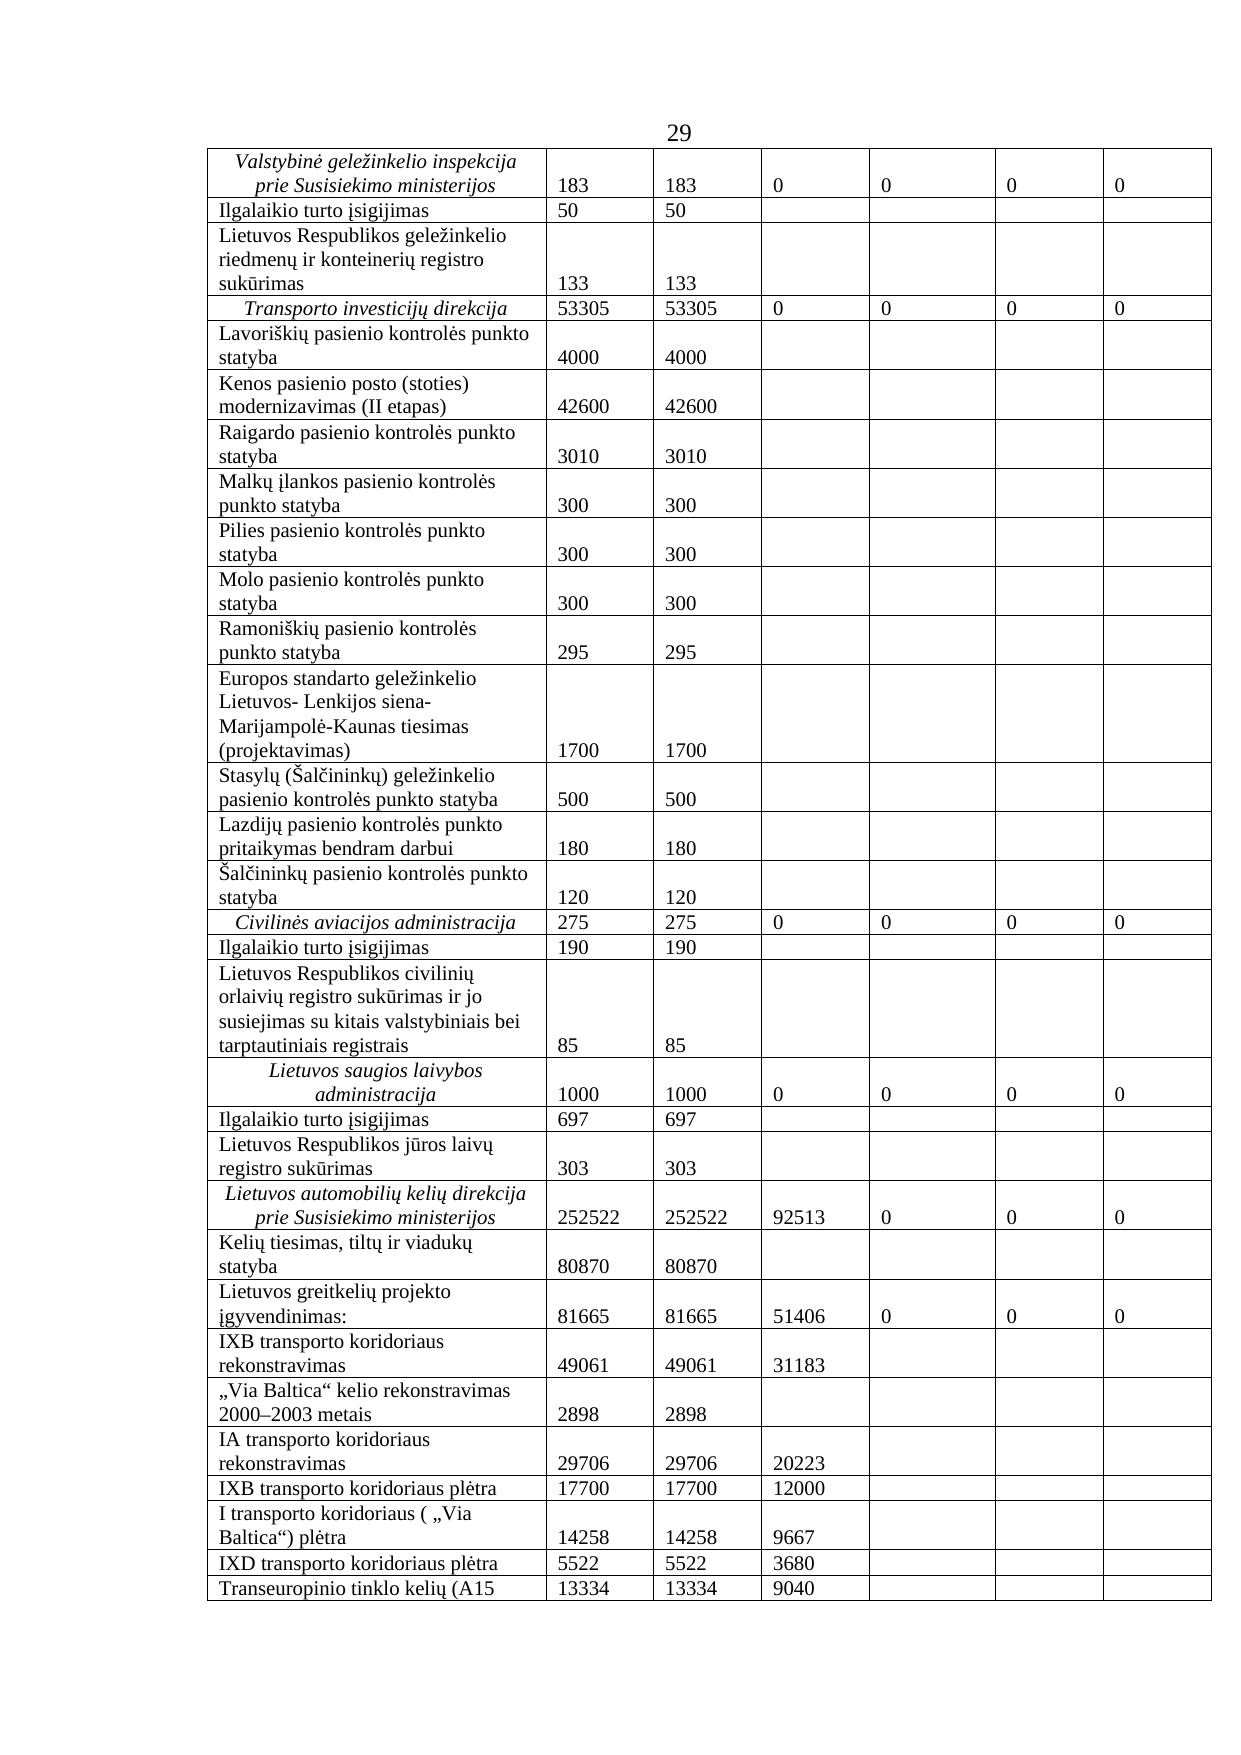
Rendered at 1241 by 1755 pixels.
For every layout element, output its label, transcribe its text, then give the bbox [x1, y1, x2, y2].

table_cell [762, 812, 869, 860]
table_cell [996, 567, 1103, 615]
table_cell 1700 [654, 665, 761, 762]
table_cell 9667 [762, 1501, 869, 1549]
table_cell [996, 861, 1103, 909]
table_cell 0 [762, 149, 869, 197]
table_cell 300 [547, 567, 653, 615]
table_cell Lietuvos Respublikos civilinių orlaivių registro sukūrimas ir jo susiejimas su kitais valstybiniais bei tarptautiniais registrais [208, 960, 546, 1057]
table_cell [762, 1132, 869, 1180]
table_cell [870, 1576, 995, 1599]
table_cell 697 [654, 1107, 761, 1131]
table_cell 20223 [762, 1427, 869, 1475]
table_cell 0 [870, 149, 995, 197]
table_cell 1700 [547, 665, 653, 762]
table_cell 17700 [547, 1476, 653, 1500]
table_cell 190 [547, 935, 653, 959]
table_cell [870, 1476, 995, 1500]
table_cell Lietuvos automobilių kelių direkcija prie Susisiekimo ministerijos [208, 1181, 546, 1229]
table_cell [996, 1427, 1103, 1475]
table_cell 300 [654, 567, 761, 615]
table_cell Kenos pasienio posto (stoties) modernizavimas (II etapas) [208, 370, 546, 418]
table_cell 303 [654, 1132, 761, 1180]
table_cell 2898 [654, 1378, 761, 1426]
table_cell [870, 861, 995, 909]
table_cell [996, 518, 1103, 566]
table_cell Šalčininkų pasienio kontrolės punkto statyba [208, 861, 546, 909]
table_cell 3680 [762, 1550, 869, 1574]
table_cell [1104, 1501, 1211, 1549]
table_cell 50 [654, 198, 761, 222]
table_cell [762, 665, 869, 762]
table_cell [1104, 763, 1211, 811]
table_cell [870, 1329, 995, 1377]
table_cell [996, 1132, 1103, 1180]
table_cell 120 [547, 861, 653, 909]
table_cell 42600 [547, 370, 653, 418]
table_cell 14258 [547, 1501, 653, 1549]
table_cell 120 [654, 861, 761, 909]
table_cell Ramoniškių pasienio kontrolės punkto statyba [208, 616, 546, 664]
table_cell 0 [762, 1058, 869, 1106]
table_cell 0 [996, 149, 1103, 197]
table_cell [1104, 1576, 1211, 1599]
table_cell [996, 1576, 1103, 1599]
table_cell 180 [547, 812, 653, 860]
table_cell 17700 [654, 1476, 761, 1500]
table_cell [870, 420, 995, 468]
table_cell 53305 [654, 296, 761, 320]
table_cell Lazdijų pasienio kontrolės punkto pritaikymas bendram darbui [208, 812, 546, 860]
table_cell [870, 567, 995, 615]
table_cell IXD transporto koridoriaus plėtra [208, 1550, 546, 1574]
table_cell [870, 812, 995, 860]
table_cell [762, 469, 869, 517]
table_cell [1104, 1378, 1211, 1426]
table_cell [996, 370, 1103, 418]
table_cell 49061 [654, 1329, 761, 1377]
table_cell [870, 1107, 995, 1131]
table_cell 183 [547, 149, 653, 197]
table_cell [996, 935, 1103, 959]
table_cell Pilies pasienio kontrolės punkto statyba [208, 518, 546, 566]
table_cell 4000 [547, 321, 653, 369]
table_cell [996, 960, 1103, 1057]
table_cell Stasylų (Šalčininkų) geležinkelio pasienio kontrolės punkto statyba [208, 763, 546, 811]
table_cell [762, 1230, 869, 1278]
table_cell 12000 [762, 1476, 869, 1500]
table_cell [870, 370, 995, 418]
table_cell 275 [547, 910, 653, 934]
table_cell 3010 [654, 420, 761, 468]
table_cell [762, 1378, 869, 1426]
table_cell 180 [654, 812, 761, 860]
table_cell [996, 665, 1103, 762]
table_cell 29706 [654, 1427, 761, 1475]
table_cell 13334 [547, 1576, 653, 1599]
table_cell [996, 1230, 1103, 1278]
table_cell [870, 935, 995, 959]
table_cell 0 [762, 910, 869, 934]
table_cell [1104, 1329, 1211, 1377]
table_cell [870, 763, 995, 811]
table_cell Europos standarto geležinkelio Lietuvos- Lenkijos siena-Marijampolė-Kaunas tiesimas (projektavimas) [208, 665, 546, 762]
table_cell [1104, 321, 1211, 369]
table_cell [1104, 198, 1211, 222]
table_cell [762, 198, 869, 222]
table_cell 4000 [654, 321, 761, 369]
table_cell 92513 [762, 1181, 869, 1229]
table_cell IA transporto koridoriaus rekonstravimas [208, 1427, 546, 1475]
table_cell [762, 935, 869, 959]
table_cell 31183 [762, 1329, 869, 1377]
table_cell Valstybinė geležinkelio inspekcija prie Susisiekimo ministerijos [208, 149, 546, 197]
table_cell Molo pasienio kontrolės punkto statyba [208, 567, 546, 615]
table_cell 133 [654, 223, 761, 295]
table_cell [762, 1107, 869, 1131]
table_cell 1000 [547, 1058, 653, 1106]
table_cell Malkų įlankos pasienio kontrolės punkto statyba [208, 469, 546, 517]
table_cell [870, 223, 995, 295]
table_cell [996, 223, 1103, 295]
table_cell [870, 469, 995, 517]
table_cell 252522 [547, 1181, 653, 1229]
table_cell 300 [654, 469, 761, 517]
table_cell [996, 1107, 1103, 1131]
table_cell [762, 518, 869, 566]
table_cell [762, 616, 869, 664]
table_cell [1104, 567, 1211, 615]
table_cell 80870 [654, 1230, 761, 1278]
table_cell 500 [547, 763, 653, 811]
table_cell IXB transporto koridoriaus rekonstravimas [208, 1329, 546, 1377]
table_cell [1104, 960, 1211, 1057]
table_cell 295 [654, 616, 761, 664]
table_cell [1104, 1132, 1211, 1180]
table_cell [762, 420, 869, 468]
table_cell [1104, 518, 1211, 566]
table_cell Ilgalaikio turto įsigijimas [208, 935, 546, 959]
table_cell 29706 [547, 1427, 653, 1475]
table_cell 85 [547, 960, 653, 1057]
table_cell [1104, 1550, 1211, 1574]
table_cell 53305 [547, 296, 653, 320]
table_cell [996, 812, 1103, 860]
table_cell 42600 [654, 370, 761, 418]
table_cell 300 [654, 518, 761, 566]
table_cell 275 [654, 910, 761, 934]
table_cell 0 [1104, 149, 1211, 197]
table_cell 2898 [547, 1378, 653, 1426]
table_cell [1104, 812, 1211, 860]
table_cell 50 [547, 198, 653, 222]
table_cell 5522 [654, 1550, 761, 1574]
table_cell [762, 321, 869, 369]
table_cell 0 [1104, 1181, 1211, 1229]
table_cell Ilgalaikio turto įsigijimas [208, 198, 546, 222]
table_cell 0 [996, 1181, 1103, 1229]
table_cell I transporto koridoriaus ( „Via Baltica“) plėtra [208, 1501, 546, 1549]
table_cell 190 [654, 935, 761, 959]
table_cell [1104, 935, 1211, 959]
table_cell Kelių tiesimas, tiltų ir viadukų statyba [208, 1230, 546, 1278]
table_cell [996, 1550, 1103, 1574]
table_cell 300 [547, 518, 653, 566]
table_cell 1000 [654, 1058, 761, 1106]
table_cell [762, 763, 869, 811]
table_cell 0 [870, 1280, 995, 1328]
table_cell [1104, 1476, 1211, 1500]
table_cell [996, 1476, 1103, 1500]
table_cell 49061 [547, 1329, 653, 1377]
table_cell [1104, 469, 1211, 517]
table_cell [996, 616, 1103, 664]
table_cell 295 [547, 616, 653, 664]
table_cell Lietuvos saugios laivybos administracija [208, 1058, 546, 1106]
table_cell [996, 1329, 1103, 1377]
table_cell 0 [870, 1058, 995, 1106]
table_cell [996, 321, 1103, 369]
table_cell 0 [870, 910, 995, 934]
table_cell „Via Baltica“ kelio rekonstravimas 2000–2003 metais [208, 1378, 546, 1426]
table_cell Lietuvos Respublikos geležinkelio riedmenų ir konteinerių registro sukūrimas [208, 223, 546, 295]
table_cell 183 [654, 149, 761, 197]
table_cell 0 [996, 910, 1103, 934]
table_cell 0 [996, 1058, 1103, 1106]
table_cell Transporto investicijų direkcija [208, 296, 546, 320]
table_cell [1104, 665, 1211, 762]
table_cell 0 [996, 1280, 1103, 1328]
table_cell [762, 567, 869, 615]
table_cell [1104, 420, 1211, 468]
table_cell [996, 1501, 1103, 1549]
table_cell [870, 518, 995, 566]
table_cell 9040 [762, 1576, 869, 1599]
table_cell [870, 616, 995, 664]
table_cell [870, 1378, 995, 1426]
table_cell 133 [547, 223, 653, 295]
table_cell 252522 [654, 1181, 761, 1229]
table_cell 0 [870, 1181, 995, 1229]
table_cell 85 [654, 960, 761, 1057]
table_cell [1104, 223, 1211, 295]
table_cell 14258 [654, 1501, 761, 1549]
table_cell Raigardo pasienio kontrolės punkto statyba [208, 420, 546, 468]
table_cell [870, 321, 995, 369]
table_cell [870, 1427, 995, 1475]
table_cell 13334 [654, 1576, 761, 1599]
table_cell [1104, 861, 1211, 909]
table_cell [996, 1378, 1103, 1426]
table_cell [762, 223, 869, 295]
table_cell [870, 960, 995, 1057]
table_cell 0 [1104, 296, 1211, 320]
table_cell [870, 665, 995, 762]
table_cell Civilinės aviacijos administracija [208, 910, 546, 934]
table_cell 3010 [547, 420, 653, 468]
table_cell [1104, 1230, 1211, 1278]
table_cell Transeuropinio tinklo kelių (A15 [208, 1576, 546, 1599]
table_cell [870, 1132, 995, 1180]
table_cell [870, 1550, 995, 1574]
table_cell [996, 198, 1103, 222]
table_cell [1104, 370, 1211, 418]
table_cell Lietuvos greitkelių projekto įgyvendinimas: [208, 1280, 546, 1328]
table_cell [762, 960, 869, 1057]
table_cell 697 [547, 1107, 653, 1131]
table_cell [1104, 1427, 1211, 1475]
table_cell 0 [1104, 910, 1211, 934]
table_cell [762, 370, 869, 418]
table_cell [996, 469, 1103, 517]
table_cell 0 [870, 296, 995, 320]
table_cell [996, 763, 1103, 811]
table_cell 81665 [547, 1280, 653, 1328]
table_cell 0 [762, 296, 869, 320]
table_cell [1104, 616, 1211, 664]
table_cell [762, 861, 869, 909]
table_cell [870, 1230, 995, 1278]
table_cell 0 [996, 296, 1103, 320]
table_cell 80870 [547, 1230, 653, 1278]
table_cell 303 [547, 1132, 653, 1180]
table_cell 5522 [547, 1550, 653, 1574]
table_cell [1104, 1107, 1211, 1131]
table_cell IXB transporto koridoriaus plėtra [208, 1476, 546, 1500]
table_cell Ilgalaikio turto įsigijimas [208, 1107, 546, 1131]
table_cell [996, 420, 1103, 468]
table_cell [870, 1501, 995, 1549]
table_cell Lavoriškių pasienio kontrolės punkto statyba [208, 321, 546, 369]
table_cell 500 [654, 763, 761, 811]
table_cell 0 [1104, 1058, 1211, 1106]
table_cell 81665 [654, 1280, 761, 1328]
table_cell 51406 [762, 1280, 869, 1328]
table_cell Lietuvos Respublikos jūros laivų registro sukūrimas [208, 1132, 546, 1180]
table_cell 300 [547, 469, 653, 517]
table_cell [870, 198, 995, 222]
table_cell 0 [1104, 1280, 1211, 1328]
